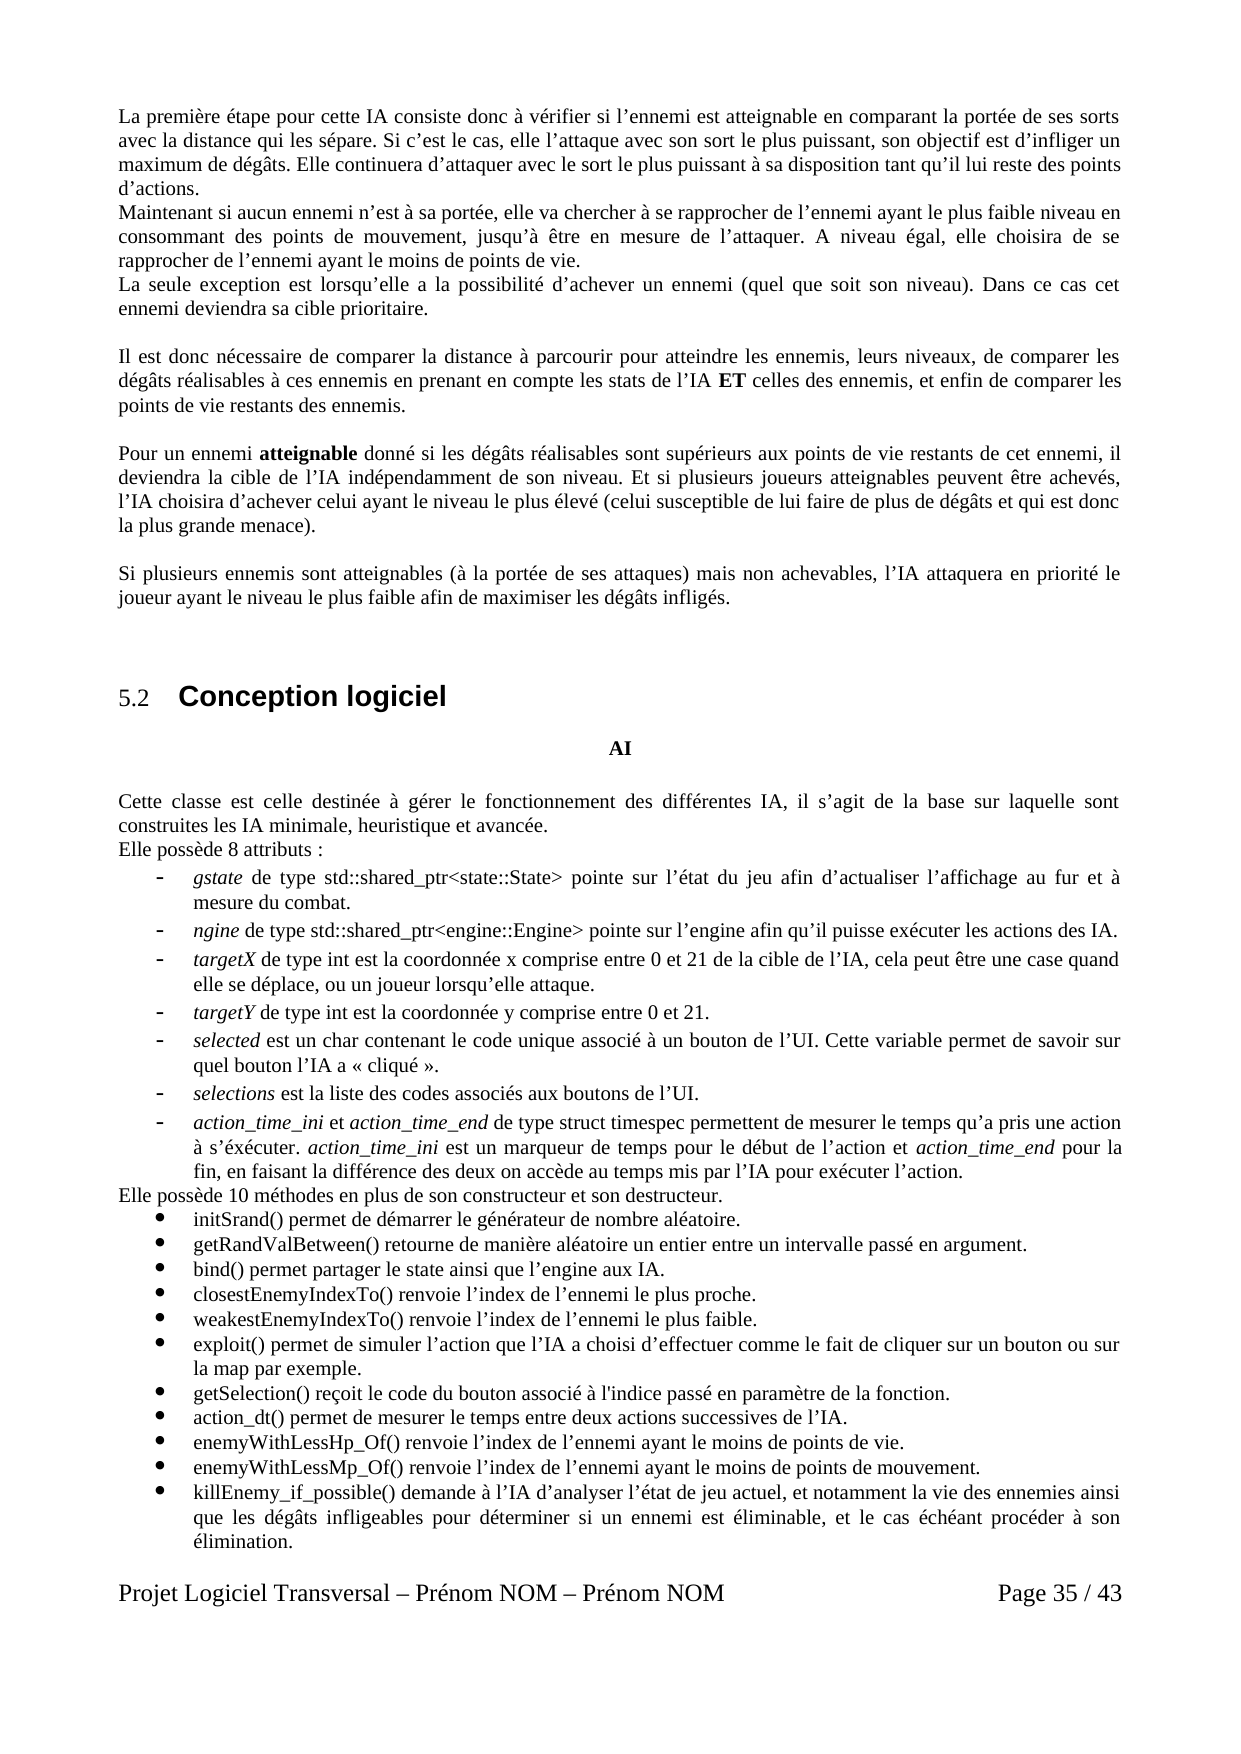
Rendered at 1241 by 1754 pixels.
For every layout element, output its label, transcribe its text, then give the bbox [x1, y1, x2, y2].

text Pour un ennemi atteignable donné si les dégâts réalisables sont supérieurs aux points de vie restants de cet ennemi, il deviendra la cible de l’IA indépendamment de son niveau. Et si plusieurs joueurs atteignables peuvent être achevés, l’IA choisira d’achever celui ayant le niveau le plus élevé (celui susceptible de lui faire de plus de dégâts et qui est donc la plus grande menace). [118, 441, 1122, 537]
list killEnemy_if_possible() demande à l’IA d’analyser l’état de jeu actuel, et notamment la vie des ennemies ainsi que les dégâts infligeables pour déterminer si un ennemi est éliminable, et le cas échéant procéder à son élimination. [156, 1480, 1122, 1553]
list exploit() permet de simuler l’action que l’IA a choisi d’effectuer comme le fait de cliquer sur un bouton ou sur la map par exemple. [156, 1331, 1122, 1380]
text Elle possède 10 méthodes en plus de son constructeur et son destructeur. [118, 1183, 1122, 1207]
text La seule exception est lorsqu’elle a la possibilité d’achever un ennemi (quel que soit son niveau). Dans ce cas cet ennemi deviendra sa cible prioritaire. [118, 272, 1122, 320]
text AI [118, 736, 1122, 760]
list closestEnemyIndexTo() renvoie l’index de l’ennemi le plus proche. [156, 1282, 1122, 1307]
text Si plusieurs ennemis sont atteignables (à la portée de ses attaques) mais non achevables, l’IA attaquera en priorité le joueur ayant le niveau le plus faible afin de maximiser les dégâts infligés. [118, 561, 1122, 609]
text Elle possède 8 attributs : [118, 837, 1122, 861]
list getRandValBetween() retourne de manière aléatoire un entier entre un intervalle passé en argument. [156, 1232, 1122, 1257]
list targetX de type int est la coordonnée x comprise entre 0 et 21 de la cible de l’IA, cela peut être une case quand elle se déplace, ou un joueur lorsqu’elle attaque. [156, 943, 1122, 996]
list getSelection() reçoit le code du bouton associé à l'indice passé en paramètre de la fonction. [156, 1380, 1122, 1405]
list Conception logiciel [118, 679, 1122, 713]
text Il est donc nécessaire de comparer la distance à parcourir pour atteindre les ennemis, leurs niveaux, de comparer les dégâts réalisables à ces ennemis en prenant en compte les stats de l’IA ET celles des ennemis, et enfin de comparer les points de vie restants des ennemis. [118, 344, 1122, 417]
text Cette classe est celle destinée à gérer le fonctionnement des différentes IA, il s’agit de la base sur laquelle sont construites les IA minimale, heuristique et avancée. [118, 789, 1122, 837]
list initSrand() permet de démarrer le générateur de nombre aléatoire. [156, 1207, 1122, 1232]
text Maintenant si aucun ennemi n’est à sa portée, elle va chercher à se rapprocher de l’ennemi ayant le plus faible niveau en consommant des points de mouvement, jusqu’à être en mesure de l’attaquer. A niveau égal, elle choisira de se rapprocher de l’ennemi ayant le moins de points de vie. [118, 200, 1122, 272]
list enemyWithLessMp_Of() renvoie l’index de l’ennemi ayant le moins de points de mouvement. [156, 1455, 1122, 1480]
list weakestEnemyIndexTo() renvoie l’index de l’ennemi le plus faible. [156, 1307, 1122, 1331]
list enemyWithLessHp_Of() renvoie l’index de l’ennemi ayant le moins de points de vie. [156, 1430, 1122, 1455]
list gstate de type std::shared_ptr<state::State> pointe sur l’état du jeu afin d’actualiser l’affichage au fur et à mesure du combat. [156, 861, 1122, 914]
text La première étape pour cette IA consiste donc à vérifier si l’ennemi est atteignable en comparant la portée de ses sorts avec la distance qui les sépare. Si c’est le cas, elle l’attaque avec son sort le plus puissant, son objectif est d’infliger un maximum de dégâts. Elle continuera d’attaquer avec le sort le plus puissant à sa disposition tant qu’il lui reste des points d’actions. [118, 104, 1122, 200]
list action_dt() permet de mesurer le temps entre deux actions successives de l’IA. [156, 1405, 1122, 1430]
list selections est la liste des codes associés aux boutons de l’UI. [156, 1077, 1122, 1106]
list ngine de type std::shared_ptr<engine::Engine> pointe sur l’engine afin qu’il puisse exécuter les actions des IA. [156, 914, 1122, 943]
list targetY de type int est la coordonnée y comprise entre 0 et 21. [156, 996, 1122, 1024]
list bind() permet partager le state ainsi que l’engine aux IA. [156, 1257, 1122, 1282]
list action_time_ini et action_time_end de type struct timespec permettent de mesurer le temps qu’a pris une action à s’éxécuter. action_time_ini est un marqueur de temps pour le début de l’action et action_time_end pour la fin, en faisant la différence des deux on accède au temps mis par l’IA pour exécuter l’action. [156, 1106, 1122, 1183]
list selected est un char contenant le code unique associé à un bouton de l’UI. Cette variable permet de savoir sur quel bouton l’IA a « cliqué ». [156, 1024, 1122, 1077]
